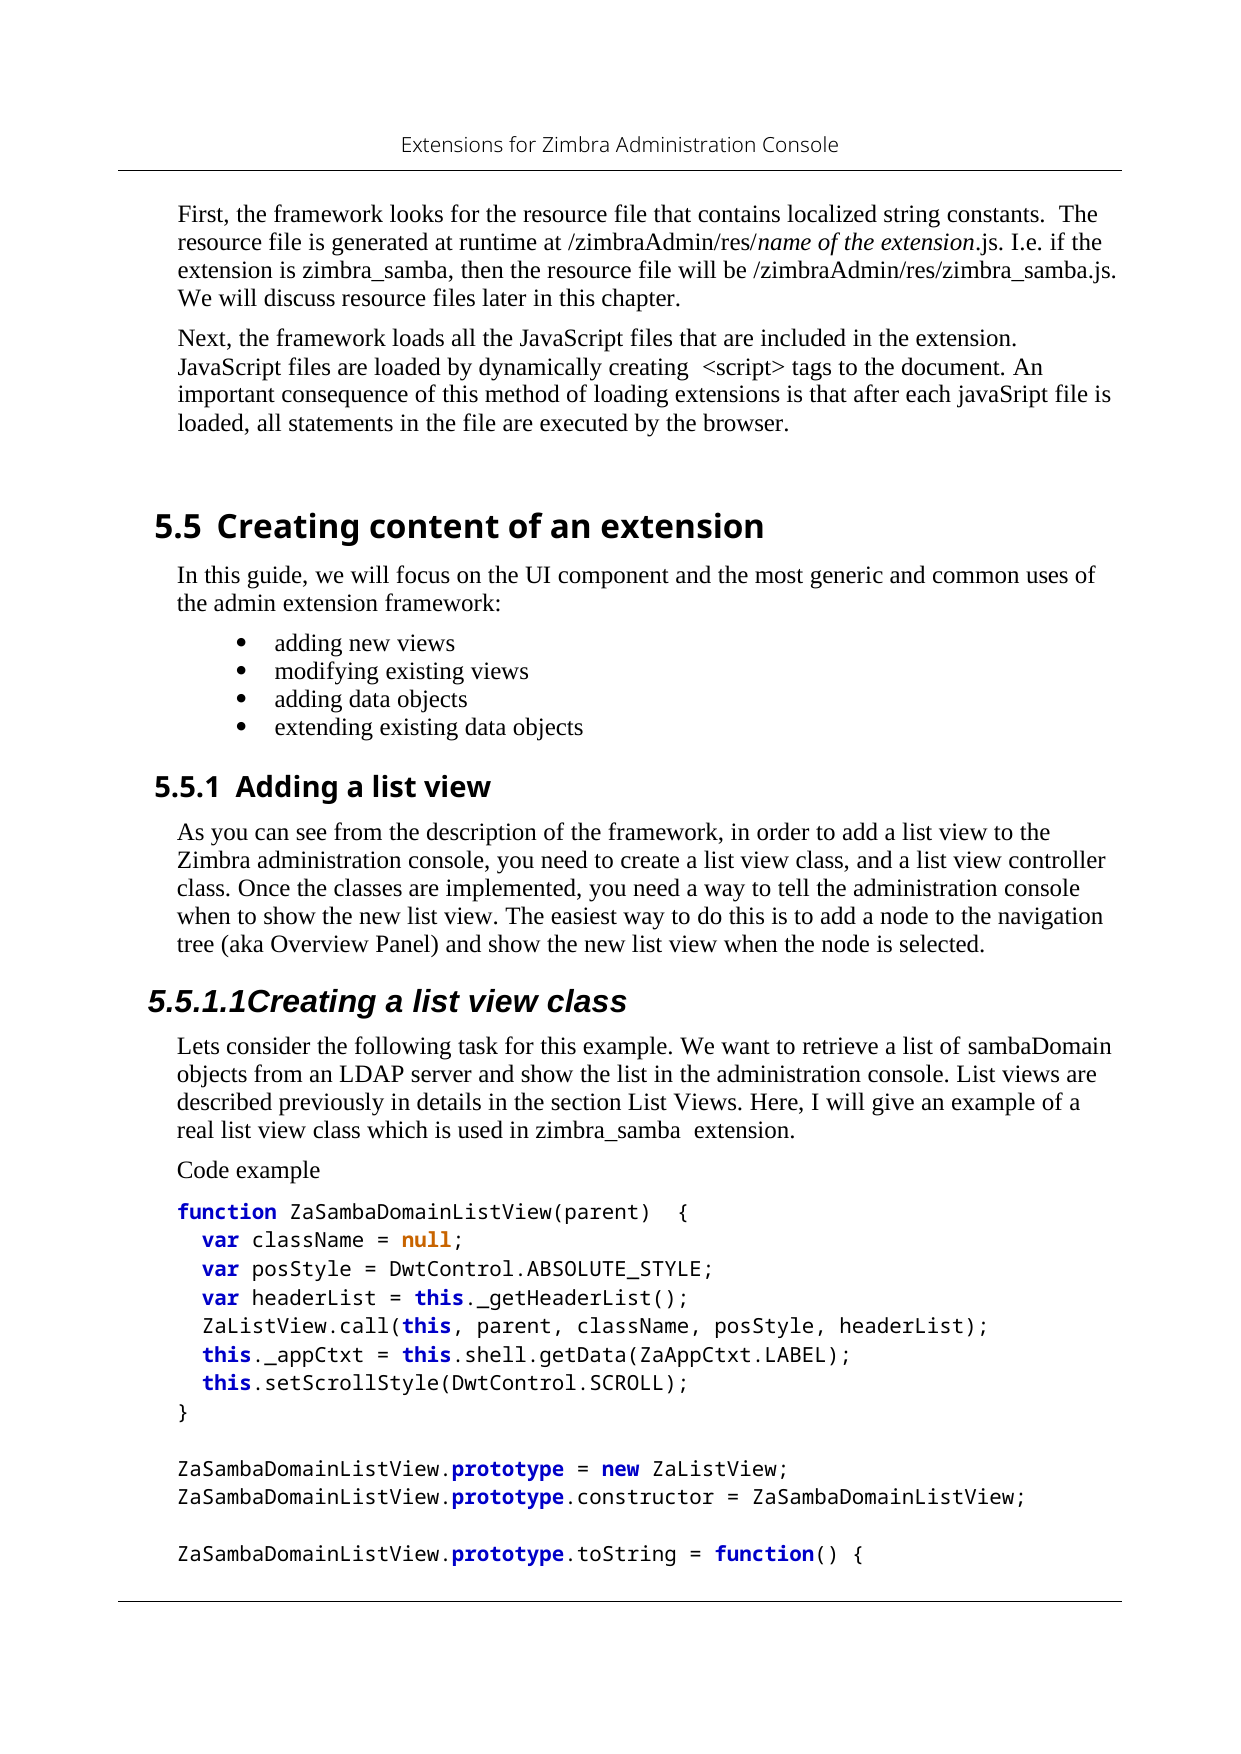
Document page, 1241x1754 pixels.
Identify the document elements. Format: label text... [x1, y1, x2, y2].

subtitle Adding a list view [154, 766, 1122, 806]
subtitle Creating a list view class [148, 983, 1122, 1019]
text ZaListView.call(this, parent, className, posStyle, headerList); [177, 1311, 1122, 1339]
text ZaSambaDomainListView.prototype.toString = function() { [177, 1539, 1122, 1568]
text Code example [177, 1156, 1122, 1184]
text Next, the framework loads all the JavaScript files that are included in the extension. JavaScript files are loaded by dynamically creating <script> tags to the document. An important consequence of this method of loading extensions is that after each javaSript file is loaded, all statements in the file are executed by the browser. [177, 324, 1122, 436]
text var posStyle = DwtControl.ABSOLUTE_STYLE; [177, 1254, 1122, 1282]
text Lets consider the following task for this example. We want to retrieve a list of sambaDomain objects from an LDAP server and show the list in the administration console. List views are described previously in details in the section List Views. Here, I will give an example of a real list view class which is used in zimbra_samba extension. [177, 1032, 1122, 1144]
text var className = null; [177, 1225, 1122, 1254]
text In this guide, we will focus on the UI component and the most generic and common uses of the admin extension framework: [177, 561, 1122, 617]
subtitle Creating content of an extension [154, 502, 1122, 548]
text } [177, 1397, 1122, 1425]
text this.setScrollStyle(DwtControl.SCROLL); [177, 1368, 1122, 1397]
text ZaSambaDomainListView.prototype = new ZaListView; [177, 1454, 1122, 1482]
text As you can see from the description of the framework, in order to add a list view to the Zimbra administration console, you need to create a list view class, and a list view controller class. Once the classes are implemented, you need a way to tell the administration console when to show the new list view. The easiest way to do this is to add a node to the navigation tree (aka Overview Panel) and show the new list view when the node is selected. [177, 818, 1122, 958]
text this._appCtxt = this.shell.getData(ZaAppCtxt.LABEL); [177, 1339, 1122, 1368]
list adding new views [237, 629, 1122, 657]
text function ZaSambaDomainListView(parent) { [177, 1197, 1122, 1225]
text var headerList = this._getHeaderList(); [177, 1282, 1122, 1311]
list extending existing data objects [237, 713, 1122, 741]
list adding data objects [237, 685, 1122, 713]
text First, the framework looks for the resource file that contains localized string constants. The resource file is generated at runtime at /zimbraAdmin/res/name of the extension.js. I.e. if the extension is zimbra_samba, then the resource file will be /zimbraAdmin/res/zimbra_samba.js. We will discuss resource files later in this chapter. [177, 200, 1122, 312]
list modifying existing views [237, 657, 1122, 685]
text ZaSambaDomainListView.prototype.constructor = ZaSambaDomainListView; [177, 1482, 1122, 1511]
